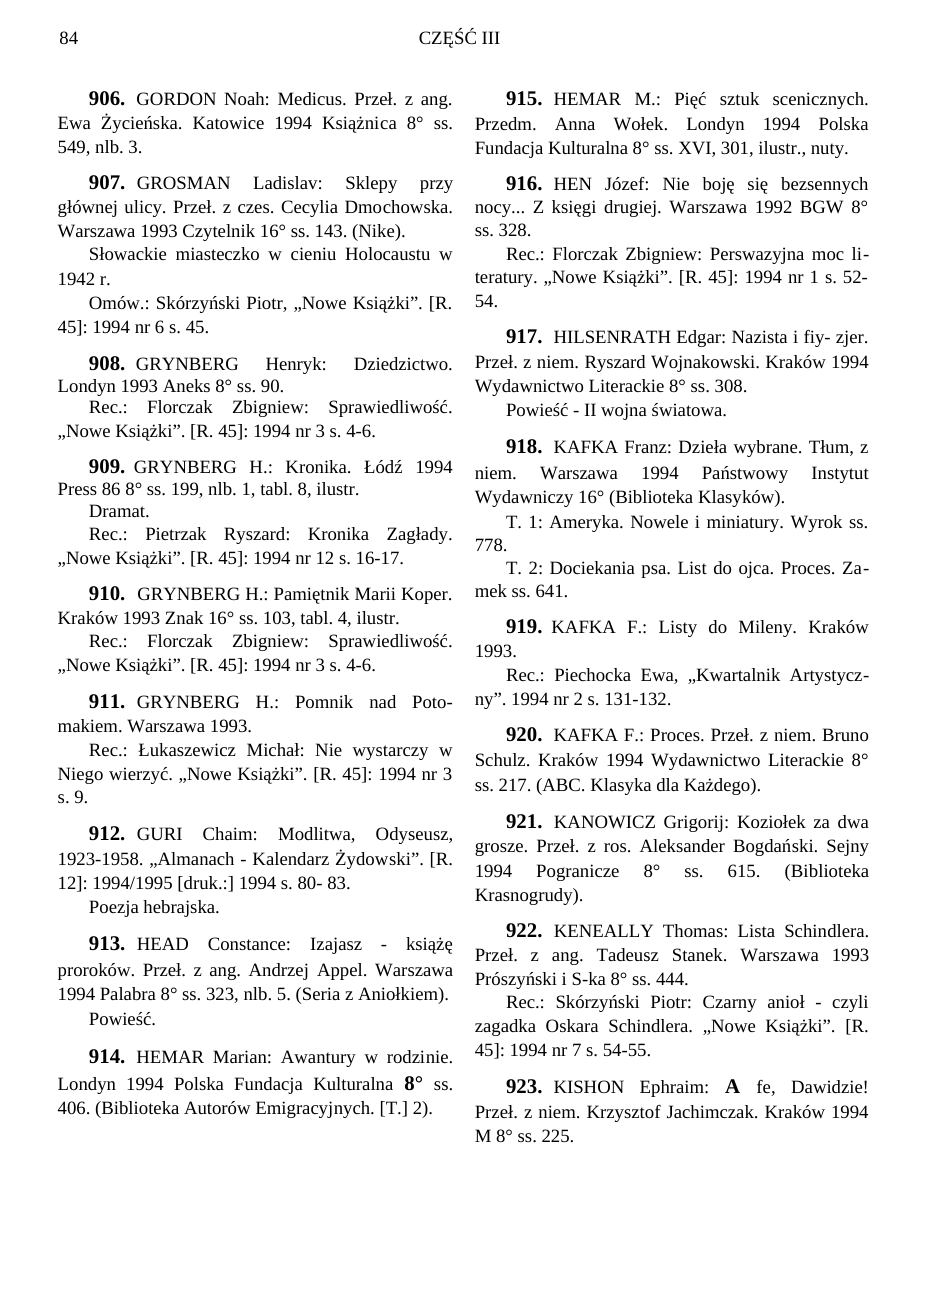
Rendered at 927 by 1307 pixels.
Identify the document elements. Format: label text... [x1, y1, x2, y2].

text Dramat. [57, 500, 453, 521]
text Powieść - II wojna światowa. [474, 399, 869, 421]
list KAFKA Franz: Dzieła wybrane. Tłum, z niem. Warszawa 1994 Państwowy Instytut Wydawniczy 16° (Biblioteka Klasy­ków). [474, 434, 869, 508]
text T. 2: Dociekania psa. List do ojca. Proces. Za­mek ss. 641. [474, 557, 869, 602]
list GRYNBERG H.: Pamiętnik Marii Koper. Kraków 1993 Znak 16° ss. 103, tabl. 4, ilustr. [57, 581, 453, 628]
list HEMAR M.: Pięć sztuk scenicznych. Przedm. Anna Wołek. Londyn 1994 Polska Fundacja Kulturalna 8° ss. XVI, 301, ilustr., nuty. [474, 86, 869, 158]
text Rec.: Florczak Zbigniew: Perswazyjna moc li­teratury. „Nowe Książki”. [R. 45]: 1994 nr 1 s. 52- 54. [474, 242, 869, 312]
list HEMAR Marian: Awantury w rodzi­nie. Londyn 1994 Polska Fundacja Kulturalna 8° ss. 406. (Biblioteka Autorów Emigracyj­nych. [T.] 2). [57, 1044, 453, 1118]
list GRYNBERG H.: Kronika. Łódź 1994 Press 86 8° ss. 199, nlb. 1, tabl. 8, ilustr. [57, 454, 453, 500]
text Omów.: Skórzyński Piotr, „Nowe Książki”. [R. 45]: 1994 nr 6 s. 45. [57, 292, 453, 338]
list KENEALLY Thomas: Lista Schin­dlera. Przeł. z ang. Tadeusz Stanek. Warsza­wa 1993 Prószyński i S-ka 8° ss. 444. [474, 918, 869, 989]
text Rec.: Piechocka Ewa, „Kwartalnik Artystycz­ny”. 1994 nr 2 s. 131-132. [474, 664, 869, 709]
list GROSMAN Ladislav: Sklepy przy głównej ulicy. Przeł. z czes. Cecylia Dmo­chowska. Warszawa 1993 Czytelnik 16° ss. 143. (Nike). [57, 170, 453, 241]
list KANOWICZ Grigorij: Koziołek za dwa grosze. Przeł. z ros. Aleksander Bogdań­ski. Sejny 1994 Pogranicze 8° ss. 615. (Bi­blioteka Krasnogrudy). [474, 809, 869, 905]
text Rec.: Florczak Zbigniew: Sprawiedliwość. „Nowe Książki”. [R. 45]: 1994 nr 3 s. 4-6. [57, 396, 453, 442]
list GRYNBERG H.: Pomnik nad Poto- makiem. Warszawa 1993. [57, 688, 453, 736]
text Słowackie miasteczko w cieniu Holocaustu w 1942 r. [57, 243, 453, 289]
list KAFKA F.: Proces. Przeł. z niem. Bruno Schulz. Kraków 1994 Wydawnictwo Literackie 8° ss. 217. (ABC. Klasyka dla Każdego). [474, 722, 869, 795]
list GRYNBERG Henryk: Dziedzictwo. Londyn 1993 Aneks 8° ss. 90. [57, 351, 453, 396]
text Powieść. [57, 1008, 453, 1030]
text Rec.: Pietrzak Ryszard: Kronika Zagłady. „Nowe Książki”. [R. 45]: 1994 nr 12 s. 16-17. [57, 523, 453, 568]
text T. 1: Ameryka. Nowele i miniatury. Wyrok ss. 778. [474, 511, 869, 556]
list HILSENRATH Edgar: Nazista i fiy- zjer. Przeł. z niem. Ryszard Wojnakowski. Kraków 1994 Wydawnictwo Literackie 8° ss. 308. [474, 324, 869, 397]
text Rec.: Łukaszewicz Michał: Nie wystarczy w Niego wierzyć. „Nowe Książki”. [R. 45]: 1994 nr 3 s. 9. [57, 739, 453, 808]
text Rec.: Skórzyński Piotr: Czarny anioł - czyli zagadka Oskara Schindlera. „Nowe Książki”. [R. 45]: 1994 nr 7 s. 54-55. [474, 991, 869, 1061]
list GURI Chaim: Modlitwa, Odyseusz, 1923-1958. „Almanach - Kalendarz Żydow­ski”. [R. 12]: 1994/1995 [druk.:] 1994 s. 80- 83. [57, 821, 453, 893]
list GORDON Noah: Medicus. Przeł. z ang. Ewa Życieńska. Katowice 1994 Książni­ca 8° ss. 549, nlb. 3. [57, 86, 453, 157]
list HEN Józef: Nie boję się bezsennych nocy... Z księgi drugiej. Warszawa 1992 BGW 8° ss. 328. [474, 171, 869, 241]
list KISHON Ephraim: A fe, Dawidzie! Przeł. z niem. Krzysztof Jachimczak. Kraków 1994 M 8° ss. 225. [474, 1074, 869, 1146]
list KAFKA F.: Listy do Mileny. Kraków 1993. [474, 614, 869, 662]
text CZĘŚĆ III [418, 27, 507, 48]
text 84 [59, 27, 85, 48]
list HEAD Constance: Izajasz - książę proroków. Przeł. z ang. Andrzej Appel. War­szawa 1994 Palabra 8° ss. 323, nlb. 5. (Seria z Aniołkiem). [57, 931, 453, 1005]
text Rec.: Florczak Zbigniew: Sprawiedliwość. „Nowe Książki”. [R. 45]: 1994 nr 3 s. 4-6. [57, 630, 453, 676]
text Poezja hebrajska. [57, 896, 453, 918]
